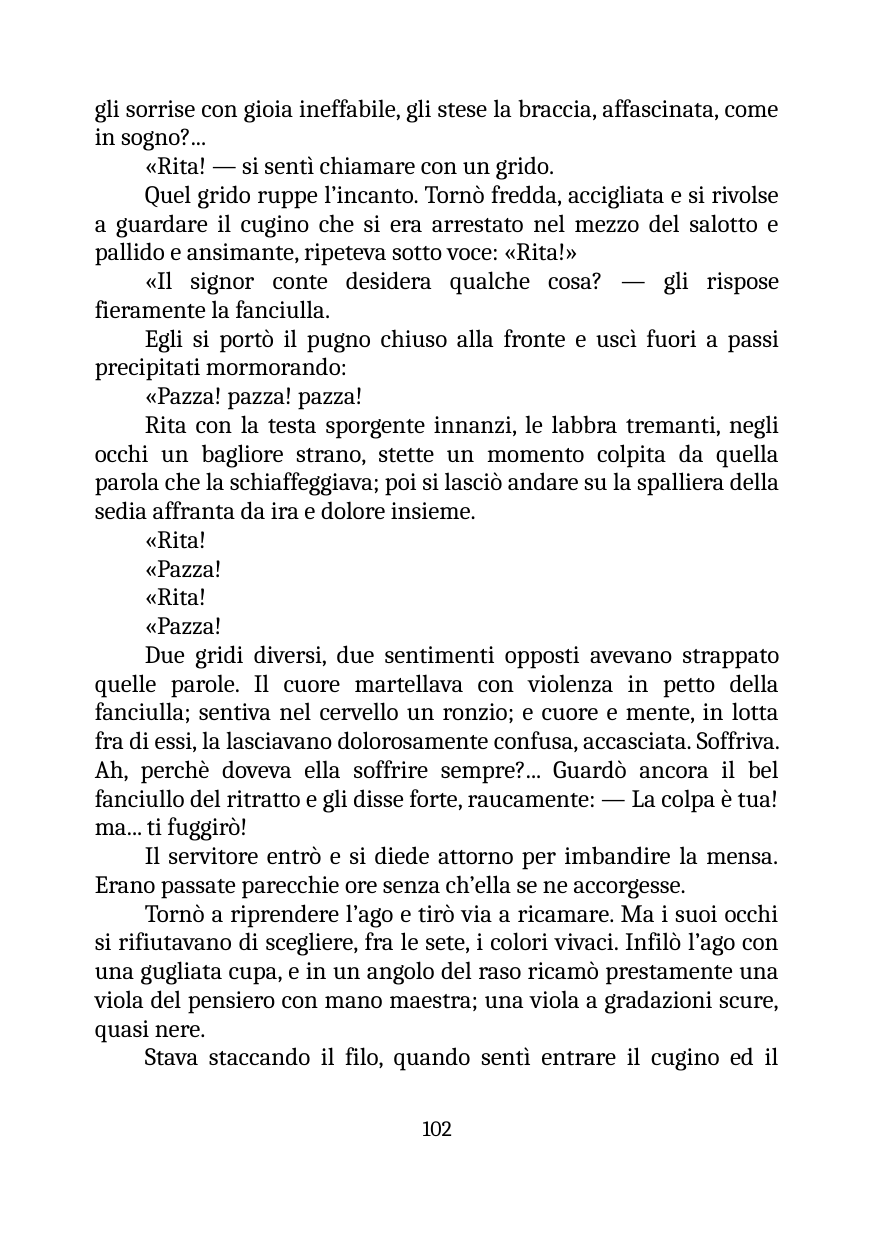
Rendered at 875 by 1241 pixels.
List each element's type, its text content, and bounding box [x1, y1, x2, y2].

text Quel grido ruppe l’incanto. Tornò fredda, accigliata e si rivolse a guardare il cugino che si era arrestato nel mezzo del salotto e pallido e ansimante, ripeteva sotto voce: «Rita!» [94, 181, 779, 267]
text Tornò a riprendere l’ago e tirò via a ricamare. Ma i suoi occhi si rifiutavano di scegliere, fra le sete, i colori vivaci. Infilò l’ago con una gugliata cupa, e in un angolo del raso ricamò prestamente una viola del pensiero con mano maestra; una viola a gradazioni scure, quasi nere. [94, 899, 779, 1043]
text «Pazza! [94, 612, 779, 641]
text Il servitore entrò e si diede attorno per imbandire la mensa. Erano passate parecchie ore senza ch’ella se ne accorgesse. [94, 842, 779, 899]
text «Il signor conte desidera qualche cosa? — gli rispose fieramente la fanciulla. [94, 267, 779, 324]
text «Rita! [94, 526, 779, 554]
text Due gridi diversi, due sentimenti opposti avevano strappato quelle parole. Il cuore martellava con violenza in petto della fanciulla; sentiva nel cervello un ronzio; e cuore e mente, in lotta fra di essi, la lasciavano dolorosamente confusa, accasciata. Soffriva. Ah, perchè doveva ella soffrire sempre?... Guardò ancora il bel fanciullo del ritratto e gli disse forte, raucamente: — La colpa è tua! ma... ti fuggirò! [94, 641, 779, 842]
text «Pazza! [94, 554, 779, 583]
text Egli si portò il pugno chiuso alla fronte e uscì fuori a passi precipitati mormorando: [94, 324, 779, 382]
text gli sorrise con gioia ineffabile, gli stese la braccia, affascinata, come in sogno?... [94, 94, 779, 152]
text «Rita! — si sentì chiamare con un grido. [94, 152, 779, 181]
text Stava staccando il filo, quando sentì entrare il cugino ed il [94, 1043, 779, 1072]
text «Rita! [94, 583, 779, 612]
text «Pazza! pazza! pazza! [94, 382, 779, 411]
text Rita con la testa sporgente innanzi, le labbra tremanti, negli occhi un bagliore strano, stette un momento colpita da quella parola che la schiaffeggiava; poi si lasciò andare su la spalliera della sedia affranta da ira e dolore insieme. [94, 411, 779, 526]
